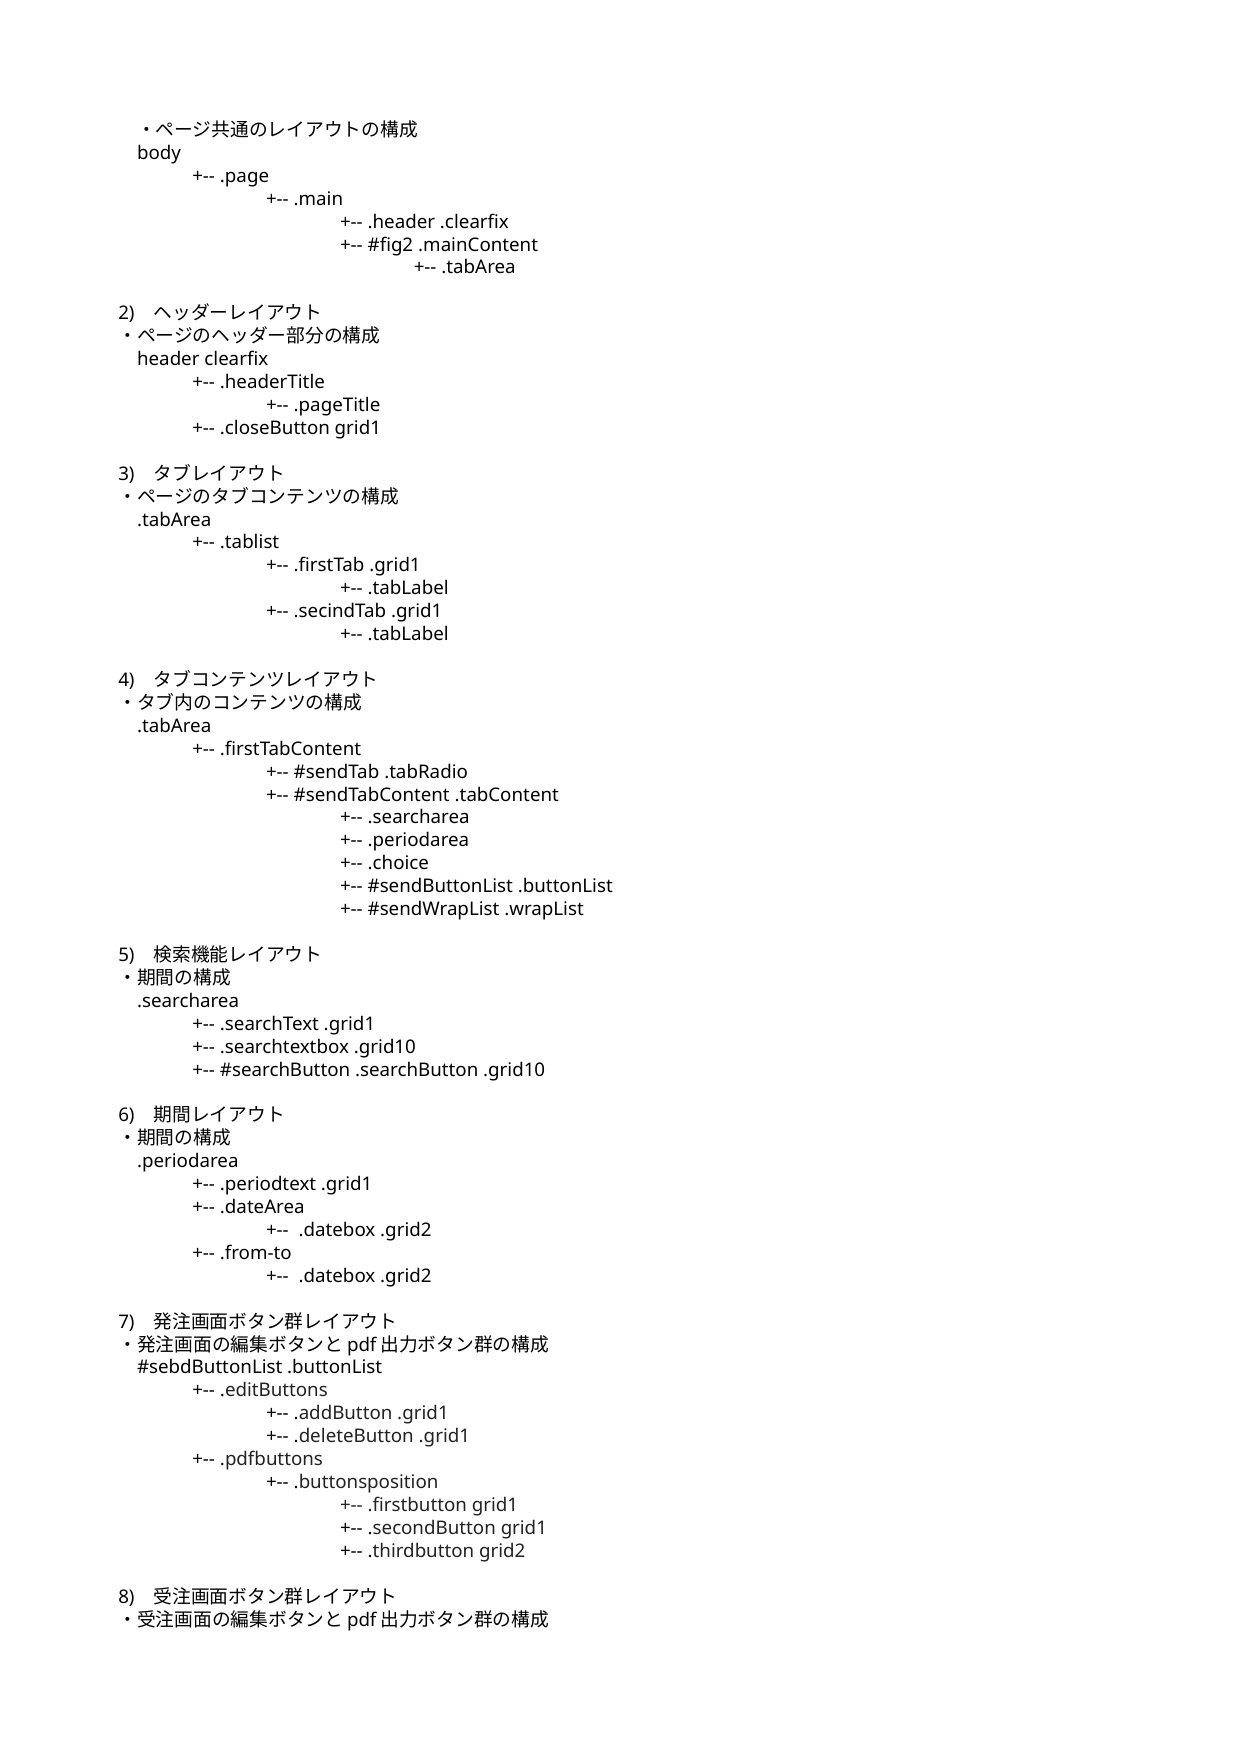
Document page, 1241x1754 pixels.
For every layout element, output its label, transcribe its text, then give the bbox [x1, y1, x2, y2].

text body [118, 141, 1122, 164]
text +-- .tablist [118, 531, 1122, 553]
text 4) タブコンテンツレイアウト [118, 668, 1122, 691]
text +-- .searchText .grid1 [118, 1012, 1122, 1035]
text +-- .deleteButton .grid1 [118, 1424, 1122, 1447]
text +-- .pageTitle [118, 393, 1122, 416]
text ・受注画面の編集ボタンとpdf出力ボタン群の構成 [118, 1608, 1122, 1631]
text ・発注画面の編集ボタンとpdf出力ボタン群の構成 [118, 1333, 1122, 1356]
text 7) 発注画面ボタン群レイアウト [118, 1310, 1122, 1333]
text +-- .header .clearfix [118, 210, 1122, 233]
text +-- .page [118, 164, 1122, 187]
text +-- .closeButton grid1 [118, 416, 1122, 439]
text +-- .secindTab .grid1 [118, 599, 1122, 622]
text +-- .datebox .grid2 [118, 1264, 1122, 1287]
text +-- .firstTab .grid1 [118, 553, 1122, 576]
text .tabArea [118, 714, 1122, 737]
text 3) タブレイアウト [118, 462, 1122, 485]
text +-- .datebox .grid2 [118, 1218, 1122, 1241]
text +-- .searcharea [118, 806, 1122, 828]
text ・ページ共通のレイアウトの構成 [118, 118, 1122, 141]
text ・ページのタブコンテンツの構成 [118, 485, 1122, 508]
text +-- #sendButtonList .buttonList [118, 874, 1122, 897]
text +-- .searchtextbox .grid10 [118, 1035, 1122, 1058]
text +-- .choice [118, 851, 1122, 874]
text +-- .buttonsposition [118, 1470, 1122, 1493]
text +-- #sendTabContent .tabContent [118, 783, 1122, 806]
text 8) 受注画面ボタン群レイアウト [118, 1585, 1122, 1608]
text 6) 期間レイアウト [118, 1103, 1122, 1126]
text +-- .secondButton grid1 [118, 1516, 1122, 1539]
text .searcharea [118, 989, 1122, 1012]
text ・期間の構成 [118, 966, 1122, 989]
text ・タブ内のコンテンツの構成 [118, 691, 1122, 714]
text +-- .periodtext .grid1 [118, 1172, 1122, 1195]
text +-- .dateArea [118, 1195, 1122, 1218]
text .tabArea [118, 508, 1122, 531]
text +-- #fig2 .mainContent [118, 233, 1122, 256]
text +-- .main [118, 187, 1122, 210]
text +-- .addButton .grid1 [118, 1401, 1122, 1424]
text +-- .tabLabel [118, 622, 1122, 645]
text +-- .editButtons [118, 1378, 1122, 1401]
text +-- .firstbutton grid1 [118, 1493, 1122, 1516]
text +-- #searchButton .searchButton .grid10 [118, 1058, 1122, 1081]
text .periodarea [118, 1149, 1122, 1172]
text +-- .headerTitle [118, 370, 1122, 393]
text 5) 検索機能レイアウト [118, 943, 1122, 966]
text +-- .firstTabContent [118, 737, 1122, 760]
text +-- .tabLabel [118, 576, 1122, 599]
text #sebdButtonList .buttonList [118, 1356, 1122, 1378]
text +-- #sendTab .tabRadio [118, 760, 1122, 783]
text +-- #sendWrapList .wrapList [118, 897, 1122, 920]
text +-- .periodarea [118, 828, 1122, 851]
text +-- .pdfbuttons [118, 1447, 1122, 1470]
text +-- .tabArea [118, 256, 1122, 278]
text ・ページのヘッダー部分の構成 [118, 324, 1122, 347]
text +-- .from-to [118, 1241, 1122, 1264]
text +-- .thirdbutton grid2 [118, 1539, 1122, 1562]
text 2) ヘッダーレイアウト [118, 301, 1122, 324]
text ・期間の構成 [118, 1126, 1122, 1149]
text header clearfix [118, 347, 1122, 370]
